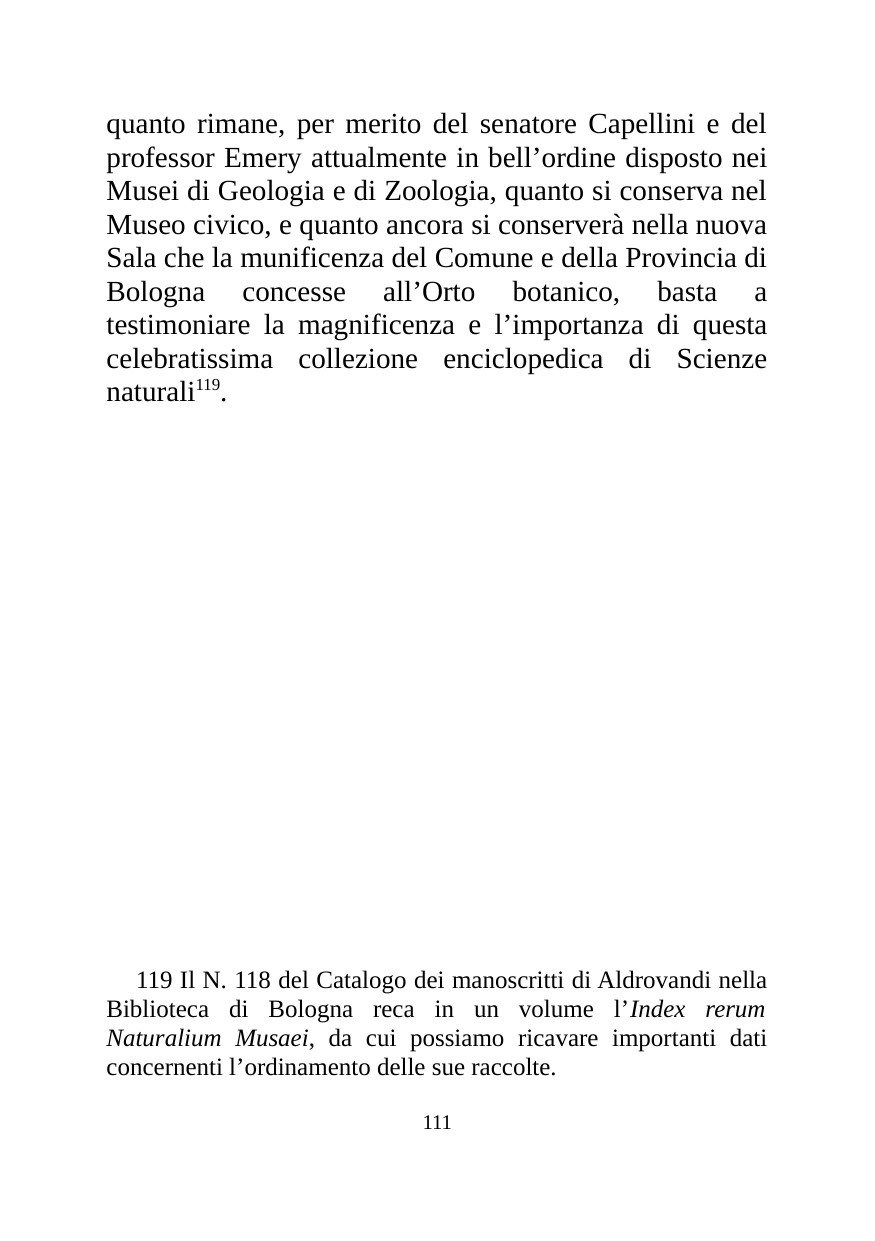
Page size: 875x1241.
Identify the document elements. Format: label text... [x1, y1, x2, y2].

text Il N. 118 del Catalogo dei manoscritti di Aldrovandi nella Biblioteca di Bologna reca in un volume l’Index rerum Naturalium Musaei, da cui possiamo ricavare importanti dati concernenti l’ordinamento delle sue raccolte. [106, 965, 768, 1080]
text quanto rimane, per merito del senatore Capellini e del professor Emery attualmente in bell’ordine disposto nei Musei di Geologia e di Zoologia, quanto si conserva nel Museo civico, e quanto ancora si conserverà nella nuova Sala che la munificenza del Comune e della Provincia di Bologna concesse all’Orto botanico, basta a testimoniare la magnificenza e l’importanza di questa celebratissima collezione enciclopedica di Scienze naturali. [106, 106, 768, 408]
